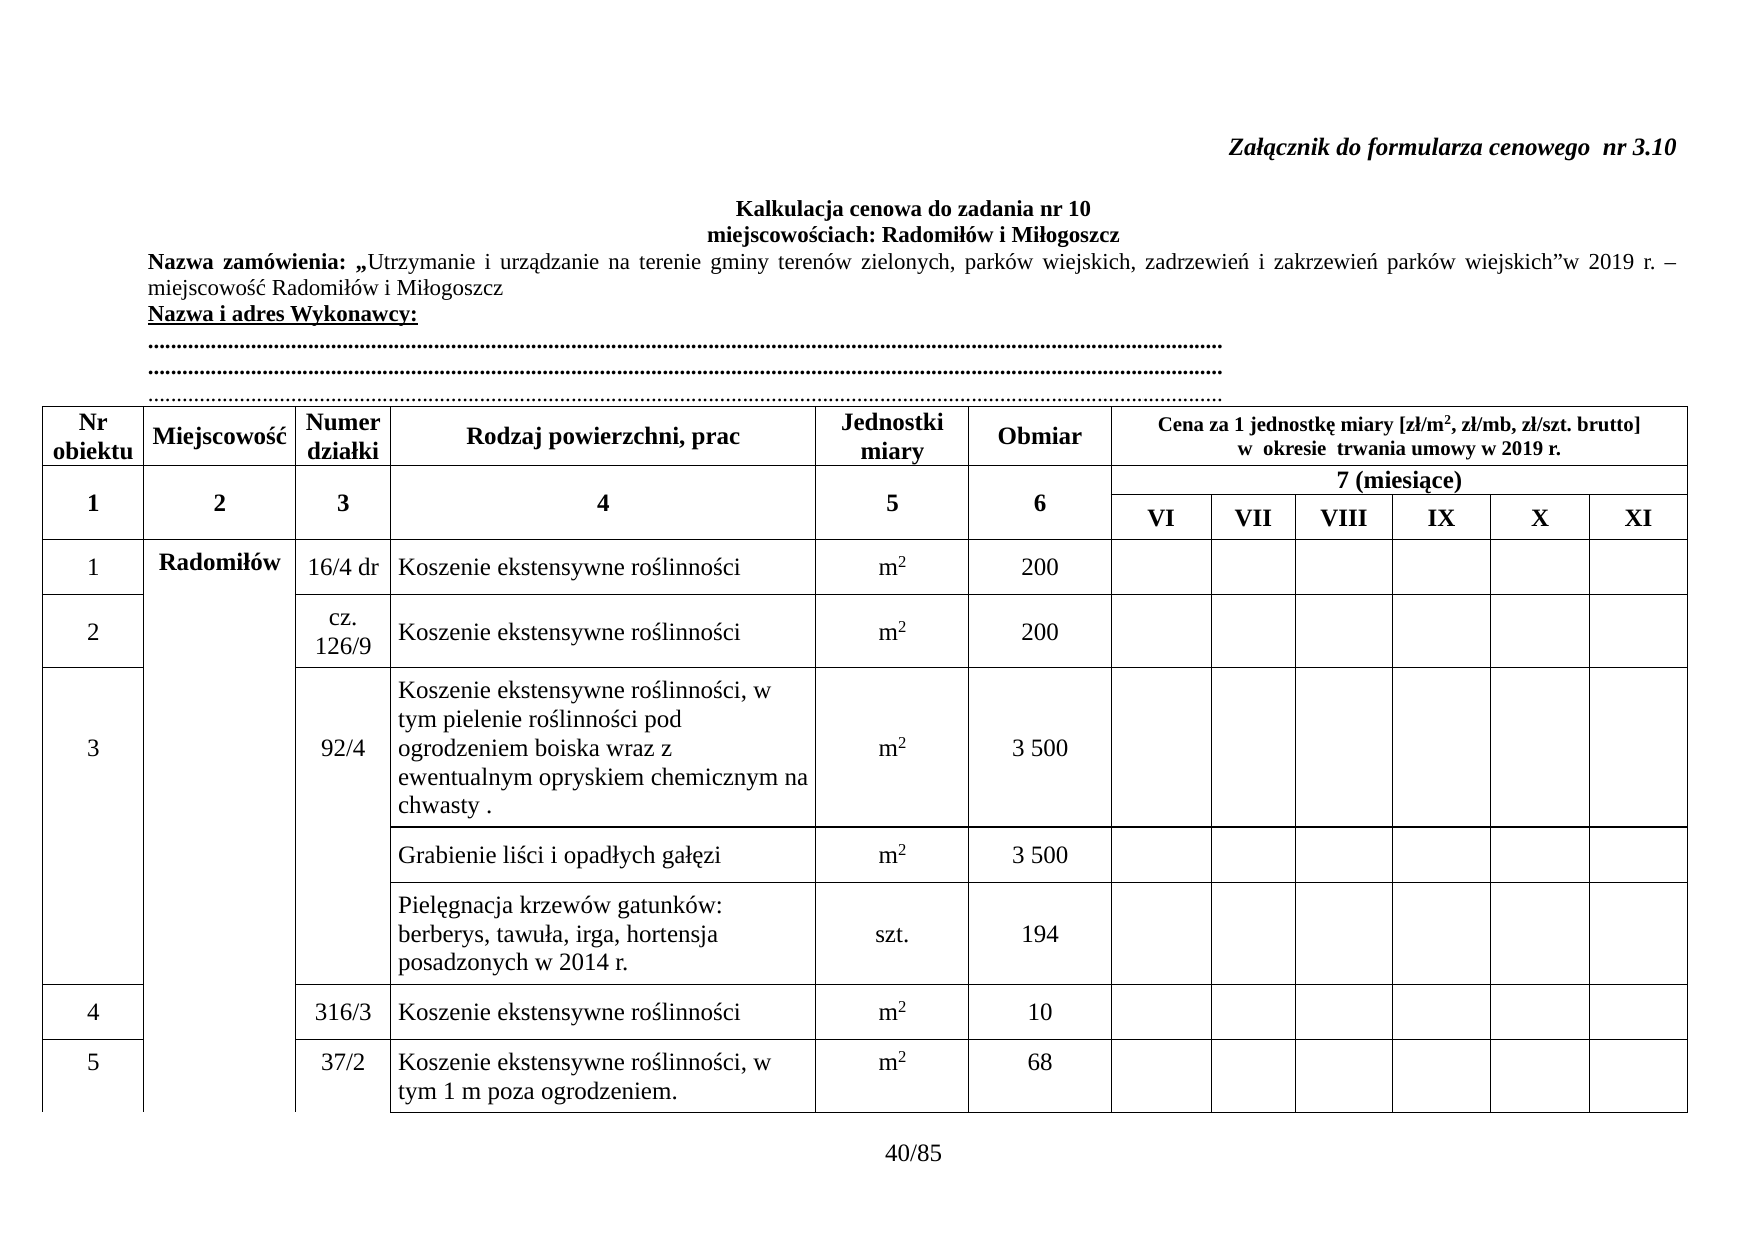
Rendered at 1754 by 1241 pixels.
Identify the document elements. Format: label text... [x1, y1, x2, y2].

table_cell X [1491, 495, 1589, 539]
table_header Cena za 1 jednostkę miary [zł/m2, zł/mb, zł/szt. brutto] w okresie trwania umowy w 2019 r. [1112, 407, 1687, 464]
table_cell [1393, 985, 1490, 1039]
table_cell [296, 826, 390, 882]
table_cell szt. [816, 883, 968, 983]
table_cell [1296, 1040, 1392, 1112]
table_cell 5 [43, 1040, 143, 1112]
table_cell 37/2 [296, 1040, 390, 1112]
table_cell 200 [969, 595, 1111, 667]
table_cell [1296, 985, 1392, 1039]
table_cell 7 (miesiące) [1112, 466, 1687, 494]
table_cell 1 [43, 466, 143, 539]
table_cell [1212, 828, 1295, 882]
table_header Jednostki miary [816, 407, 968, 464]
table_cell [1393, 668, 1490, 826]
table_cell [1212, 883, 1295, 983]
text Nazwa i adres Wykonawcy: [148, 301, 1679, 327]
table_cell Koszenie ekstensywne roślinności [391, 540, 815, 594]
table_cell [1393, 883, 1490, 983]
table_cell 2 [43, 595, 143, 667]
table_cell Koszenie ekstensywne roślinności, w tym pielenie roślinności pod ogrodzeniem boiska wraz z ewentualnym opryskiem chemicznym na chwasty . [391, 668, 815, 826]
table_cell [1491, 595, 1589, 667]
table_cell [1296, 668, 1392, 826]
table_cell [1112, 1040, 1211, 1112]
table_cell [1491, 828, 1589, 882]
text Nazwa zamówienia: „Utrzymanie i urządzanie na terenie gminy terenów zielonych, parków wiejskich, zadrzewień i zakrzewień parków wiejskich”w 2019 r. – miejscowość Radomiłów i Miłogoszcz [148, 248, 1679, 301]
text Kalkulacja cenowa do zadania nr 10 [148, 195, 1679, 221]
table_cell cz. 126/9 [296, 595, 390, 667]
table_cell 3 500 [969, 828, 1111, 882]
table_cell 194 [969, 883, 1111, 983]
table_cell [1393, 540, 1490, 594]
table_cell m2 [816, 668, 968, 826]
table_cell [1212, 1040, 1295, 1112]
text miejscowościach: Radomiłów i Miłogoszcz [148, 221, 1679, 248]
table_cell 3 [296, 466, 390, 539]
table_cell [1590, 540, 1687, 594]
table_cell [1112, 595, 1211, 667]
table_cell 200 [969, 540, 1111, 594]
table_cell [1212, 595, 1295, 667]
table_cell [1590, 828, 1687, 882]
table_cell [43, 826, 143, 882]
table_cell Koszenie ekstensywne roślinności [391, 595, 815, 667]
table_cell 4 [391, 466, 815, 539]
table_cell [1296, 828, 1392, 882]
table_cell Radomiłów [144, 540, 295, 1112]
table_cell 316/3 [296, 985, 390, 1039]
table_cell [1491, 883, 1589, 983]
table_cell [1112, 985, 1211, 1039]
table_header Numer działki [296, 407, 390, 464]
table_cell [1296, 540, 1392, 594]
table_cell [1393, 595, 1490, 667]
table_cell VII [1212, 495, 1295, 539]
table_cell Pielęgnacja krzewów gatunków: berberys, tawuła, irga, hortensja posadzonych w 2014 r. [391, 883, 815, 983]
table_cell [1393, 828, 1490, 882]
table_cell [1296, 883, 1392, 983]
table_cell [1112, 883, 1211, 983]
table_cell [1112, 668, 1211, 826]
table_cell [1212, 985, 1295, 1039]
table_cell [1590, 1040, 1687, 1112]
table_cell 3 500 [969, 668, 1111, 826]
table_cell [1112, 828, 1211, 882]
table_cell [1393, 1040, 1490, 1112]
table_cell m2 [816, 985, 968, 1039]
table_cell [1491, 1040, 1589, 1112]
table_cell [1491, 540, 1589, 594]
table_cell [1590, 668, 1687, 826]
table_cell m2 [816, 540, 968, 594]
table_cell Grabienie liści i opadłych gałęzi [391, 828, 815, 882]
table_cell Koszenie ekstensywne roślinności [391, 985, 815, 1039]
table_cell [1296, 595, 1392, 667]
table_cell 92/4 [296, 668, 390, 826]
table_cell 10 [969, 985, 1111, 1039]
table_cell [43, 882, 143, 983]
table_cell 16/4 dr [296, 540, 390, 594]
table_cell Koszenie ekstensywne roślinności, w tym 1 m poza ogrodzeniem. [391, 1040, 815, 1112]
table_cell [1491, 985, 1589, 1039]
table_cell 4 [43, 985, 143, 1039]
table_cell 5 [816, 466, 968, 539]
table_cell VIII [1296, 495, 1392, 539]
table_cell 2 [144, 466, 295, 539]
table_cell [1590, 595, 1687, 667]
table_cell XI [1590, 495, 1687, 539]
table_header Rodzaj powierzchni, prac [391, 407, 815, 464]
table_cell 3 [43, 668, 143, 826]
table_cell 1 [43, 540, 143, 594]
table_cell [1212, 668, 1295, 826]
table_cell [1590, 883, 1687, 983]
table_cell 68 [969, 1040, 1111, 1112]
table_cell [1112, 540, 1211, 594]
table_cell IX [1393, 495, 1490, 539]
table_cell [1491, 668, 1589, 826]
text Załącznik do formularza cenowego nr 3.10 [148, 132, 1679, 161]
table_cell [1212, 540, 1295, 594]
table_cell m2 [816, 595, 968, 667]
table_cell [1590, 985, 1687, 1039]
table_header Obmiar [969, 407, 1111, 464]
table_cell [296, 882, 390, 983]
text ............................................................................................................................................................................................ [148, 327, 1679, 353]
table_cell m2 [816, 828, 968, 882]
text ............................................................................................................................................................................................ [148, 379, 1679, 406]
table_header Miejscowość [144, 407, 295, 464]
table_cell m2 [816, 1040, 968, 1112]
table_cell VI [1112, 495, 1211, 539]
table_header Nr obiektu [43, 407, 143, 464]
table_cell 6 [969, 466, 1111, 539]
text ............................................................................................................................................................................................ [148, 353, 1679, 379]
